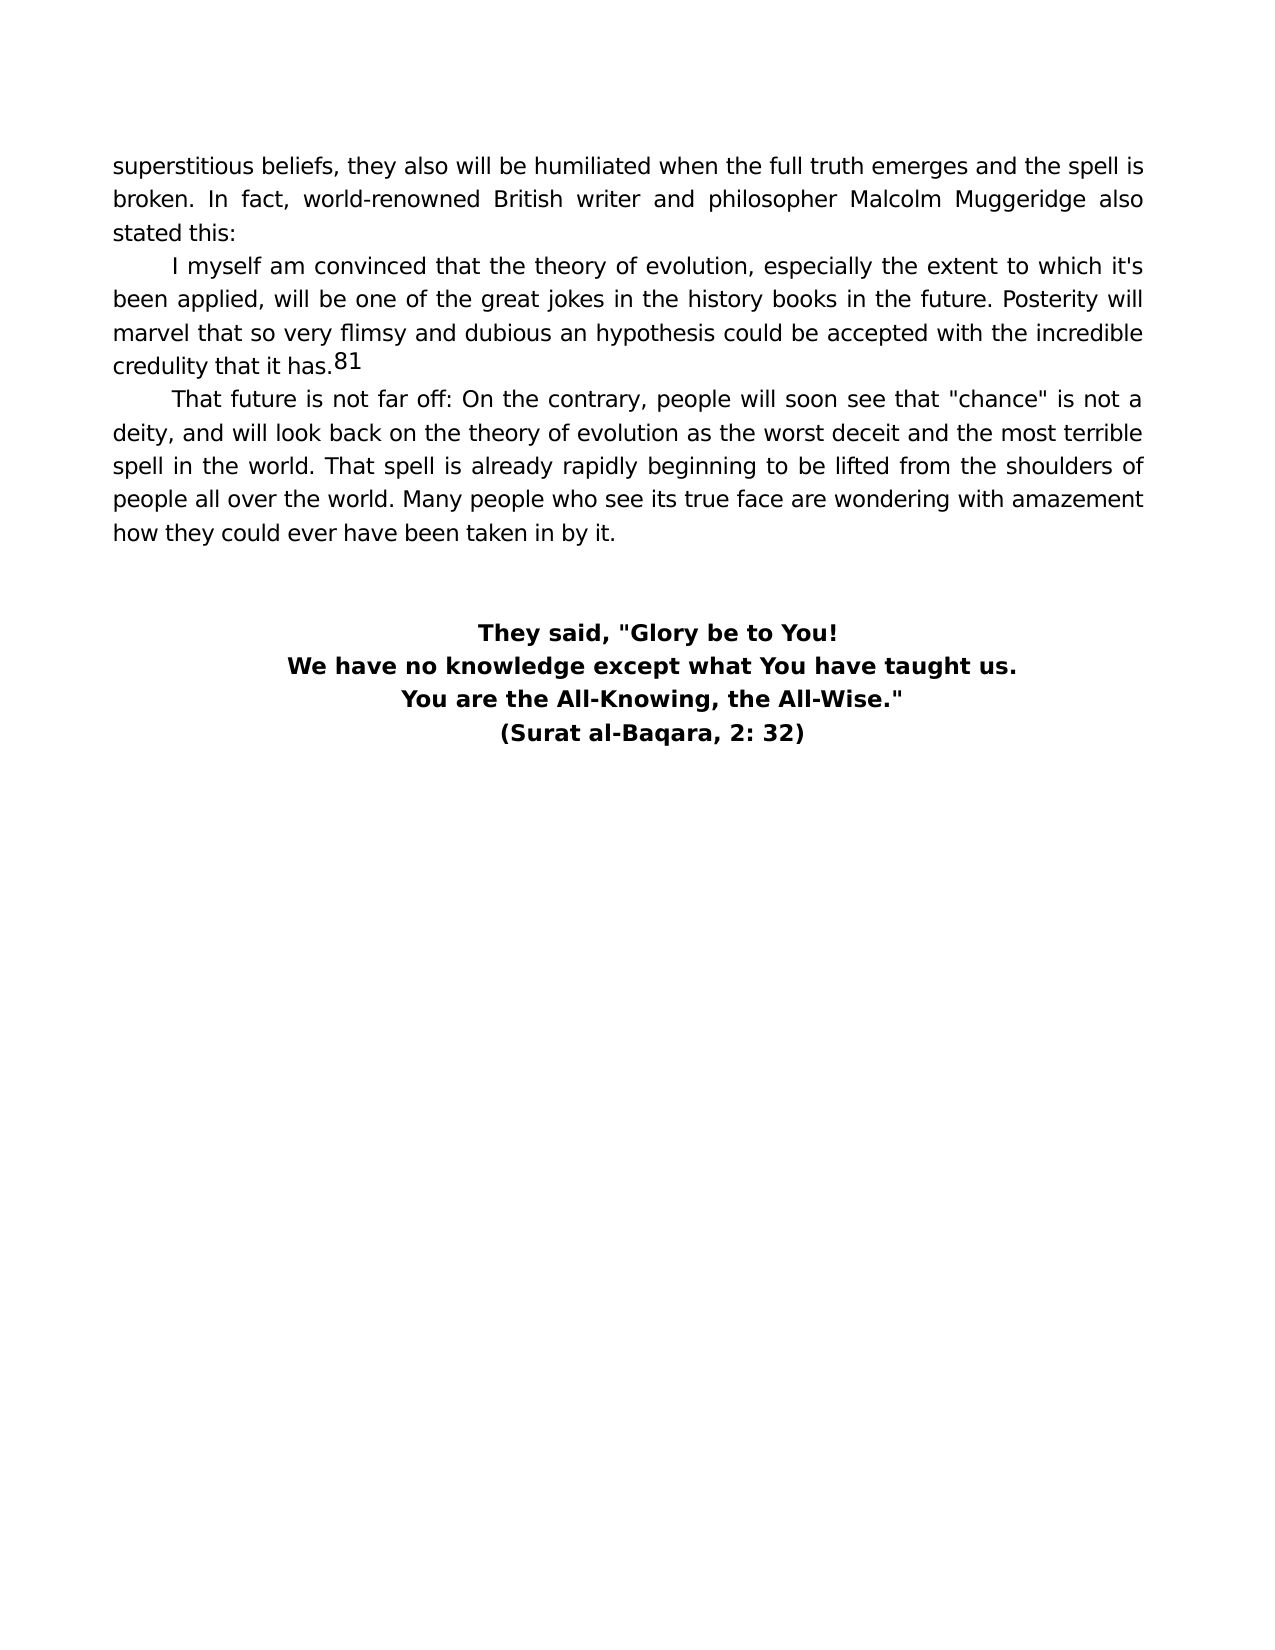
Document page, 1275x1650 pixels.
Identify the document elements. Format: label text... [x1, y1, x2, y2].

text They said, "Glory be to You! [112, 614, 1145, 648]
text superstitious beliefs, they also will be humiliated when the full truth emerges and the spell is broken. In fact, world-renowned British writer and philosopher Malcolm Muggeridge also stated this: [112, 148, 1145, 248]
text That future is not far off: On the contrary, people will soon see that "chance" is not a deity, and will look back on the theory of evolution as the worst deceit and the most terrible spell in the world. That spell is already rapidly beginning to be lifted from the shoulders of people all over the world. Many people who see its true face are wondering with amazement how they could ever have been taken in by it. [112, 381, 1145, 548]
text You are the All-Knowing, the All-Wise." [160, 681, 1145, 714]
text I myself am convinced that the theory of evolution, especially the extent to which it's been applied, will be one of the great jokes in the history books in the future. Posterity will marvel that so very flimsy and dubious an hypothesis could be accepted with the incredible credulity that it has.81 [112, 248, 1145, 381]
text We have no knowledge except what You have taught us. [160, 648, 1145, 681]
text (Surat al-Baqara, 2: 32) [112, 714, 1145, 748]
